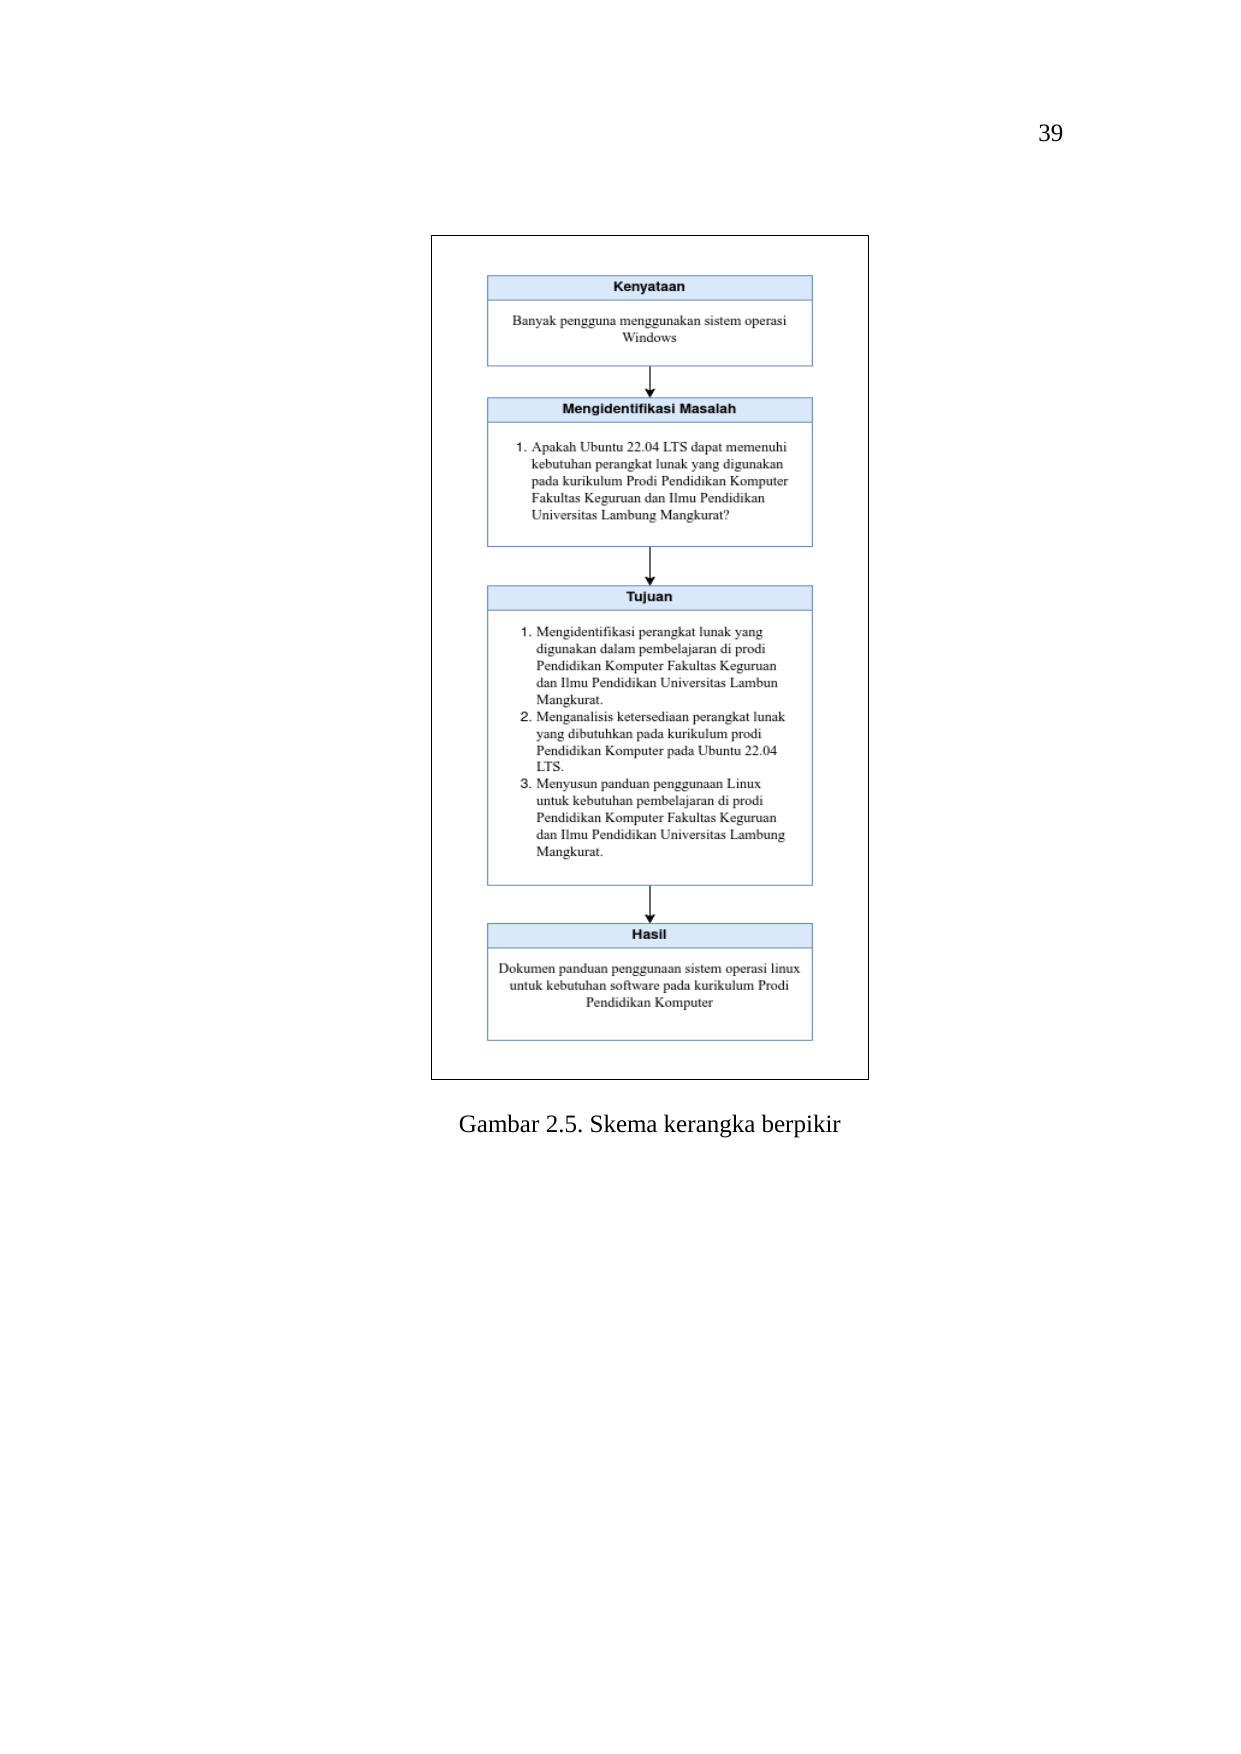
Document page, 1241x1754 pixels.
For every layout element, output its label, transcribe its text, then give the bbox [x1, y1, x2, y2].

text Gambar 2.5. Skema kerangka berpikir [431, 1080, 868, 1137]
picture [433, 238, 866, 1077]
